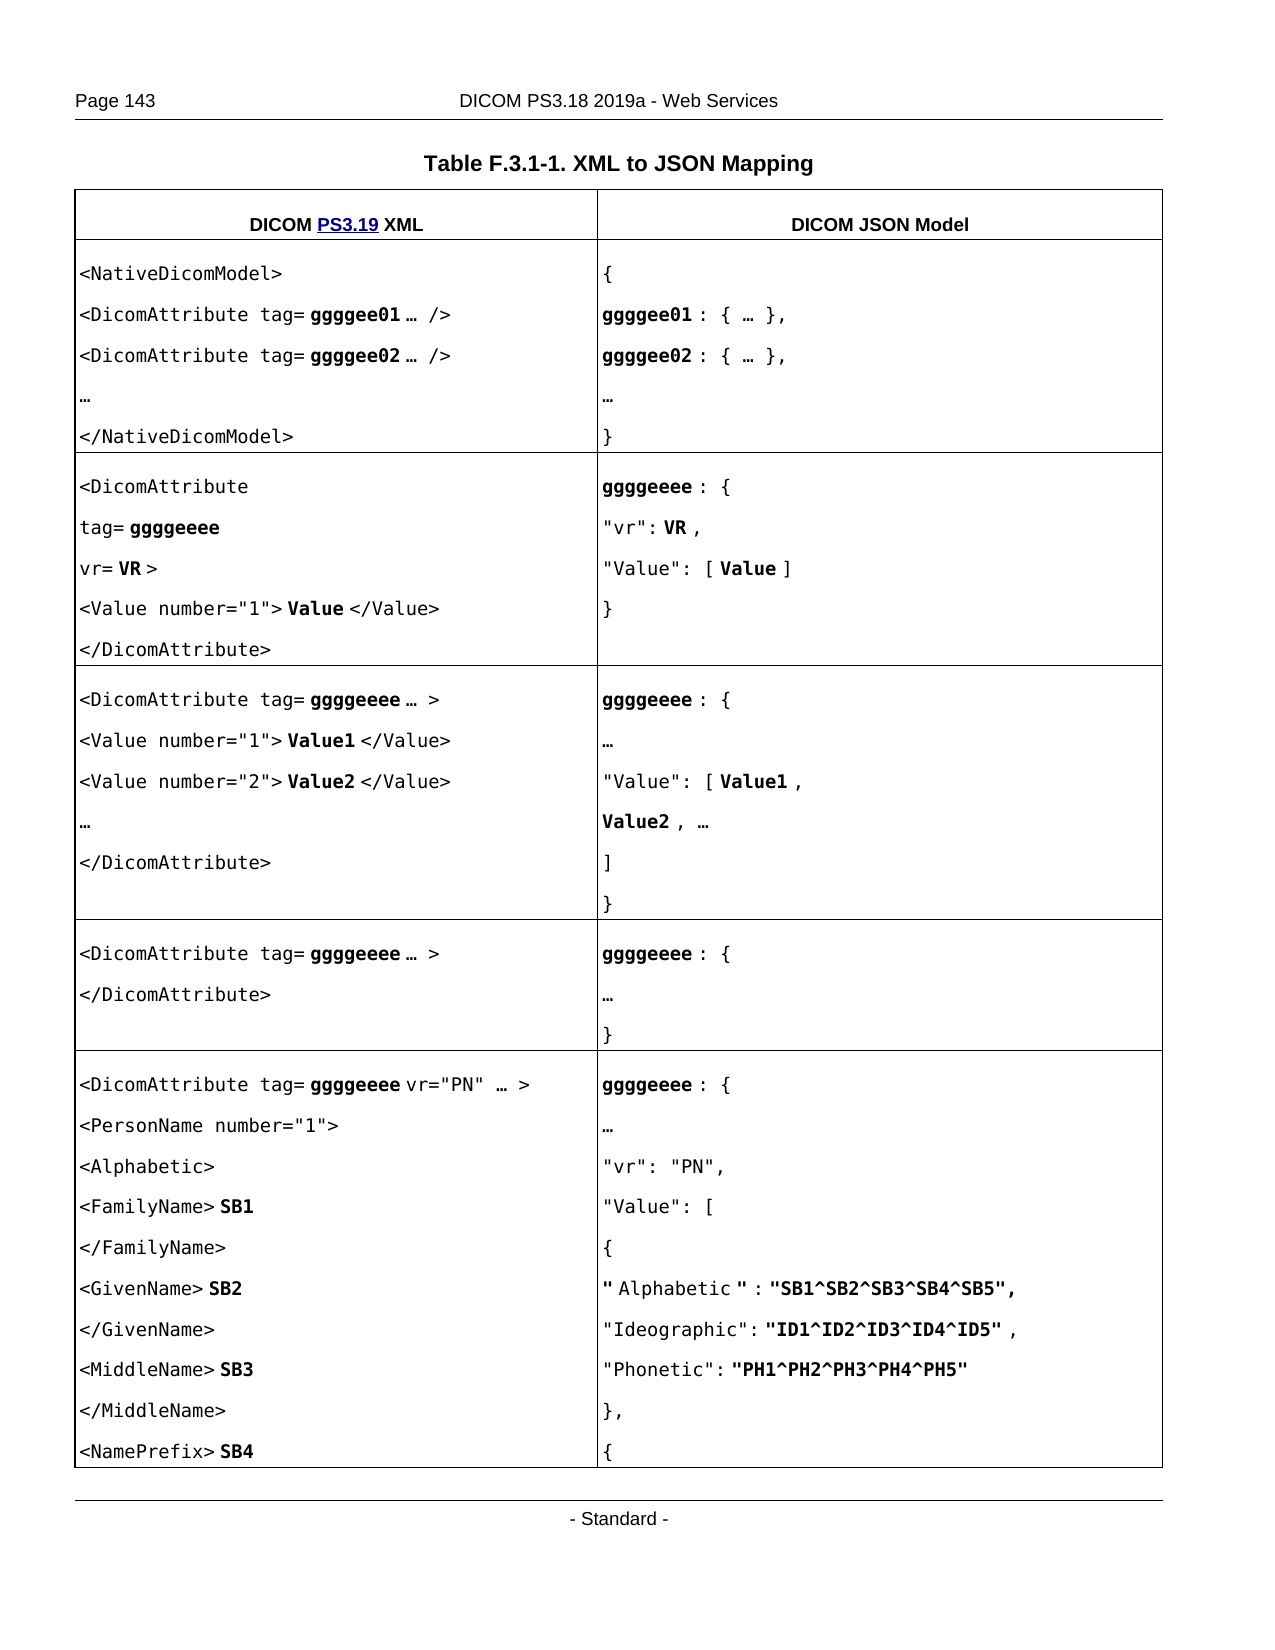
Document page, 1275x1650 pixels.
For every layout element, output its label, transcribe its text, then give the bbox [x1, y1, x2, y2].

table_cell <DicomAttribute tag= ggggeeee vr="PN" … > <PersonName number="1"> <Alphabetic> <FamilyName> SB1 </FamilyName> <GivenName> SB2 </GivenName> <MiddleName> SB3 </MiddleName> <NamePrefix> SB4 [76, 1051, 597, 1467]
table_header DICOM JSON Model [598, 190, 1162, 239]
table_cell <DicomAttribute tag= ggggeeee vr= VR > <Value number="1"> Value </Value> </DicomAttribute> [76, 453, 597, 665]
table_cell ggggeeee : { … "Value": [ Value1 , Value2 , … ] } [598, 666, 1162, 919]
table_cell ggggeeee : { "vr": VR , "Value": [ Value ] } [598, 453, 1162, 665]
table_cell <NativeDicomModel> <DicomAttribute tag= ggggee01 … /> <DicomAttribute tag= ggggee02 … /> … </NativeDicomModel> [76, 240, 597, 452]
table_cell <DicomAttribute tag= ggggeeee … > </DicomAttribute> [76, 920, 597, 1050]
table_header DICOM PS3.19 XML [76, 190, 597, 239]
table_cell { ggggee01 : { … }, ggggee02 : { … }, … } [598, 240, 1162, 452]
text Table F.3.1-1. XML to JSON Mapping [75, 150, 1162, 176]
table_cell <DicomAttribute tag= ggggeeee … > <Value number="1"> Value1 </Value> <Value number="2"> Value2 </Value> … </DicomAttribute> [76, 666, 597, 919]
table_cell ggggeeee : { … } [598, 920, 1162, 1050]
table_cell ggggeeee : { … "vr": "PN", "Value": [ { " Alphabetic " : "SB1^SB2^SB3^SB4^SB5", "Ideographic": "ID1^ID2^ID3^ID4^ID5" , "Phonetic": "PH1^PH2^PH3^PH4^PH5" }, { [598, 1051, 1162, 1467]
